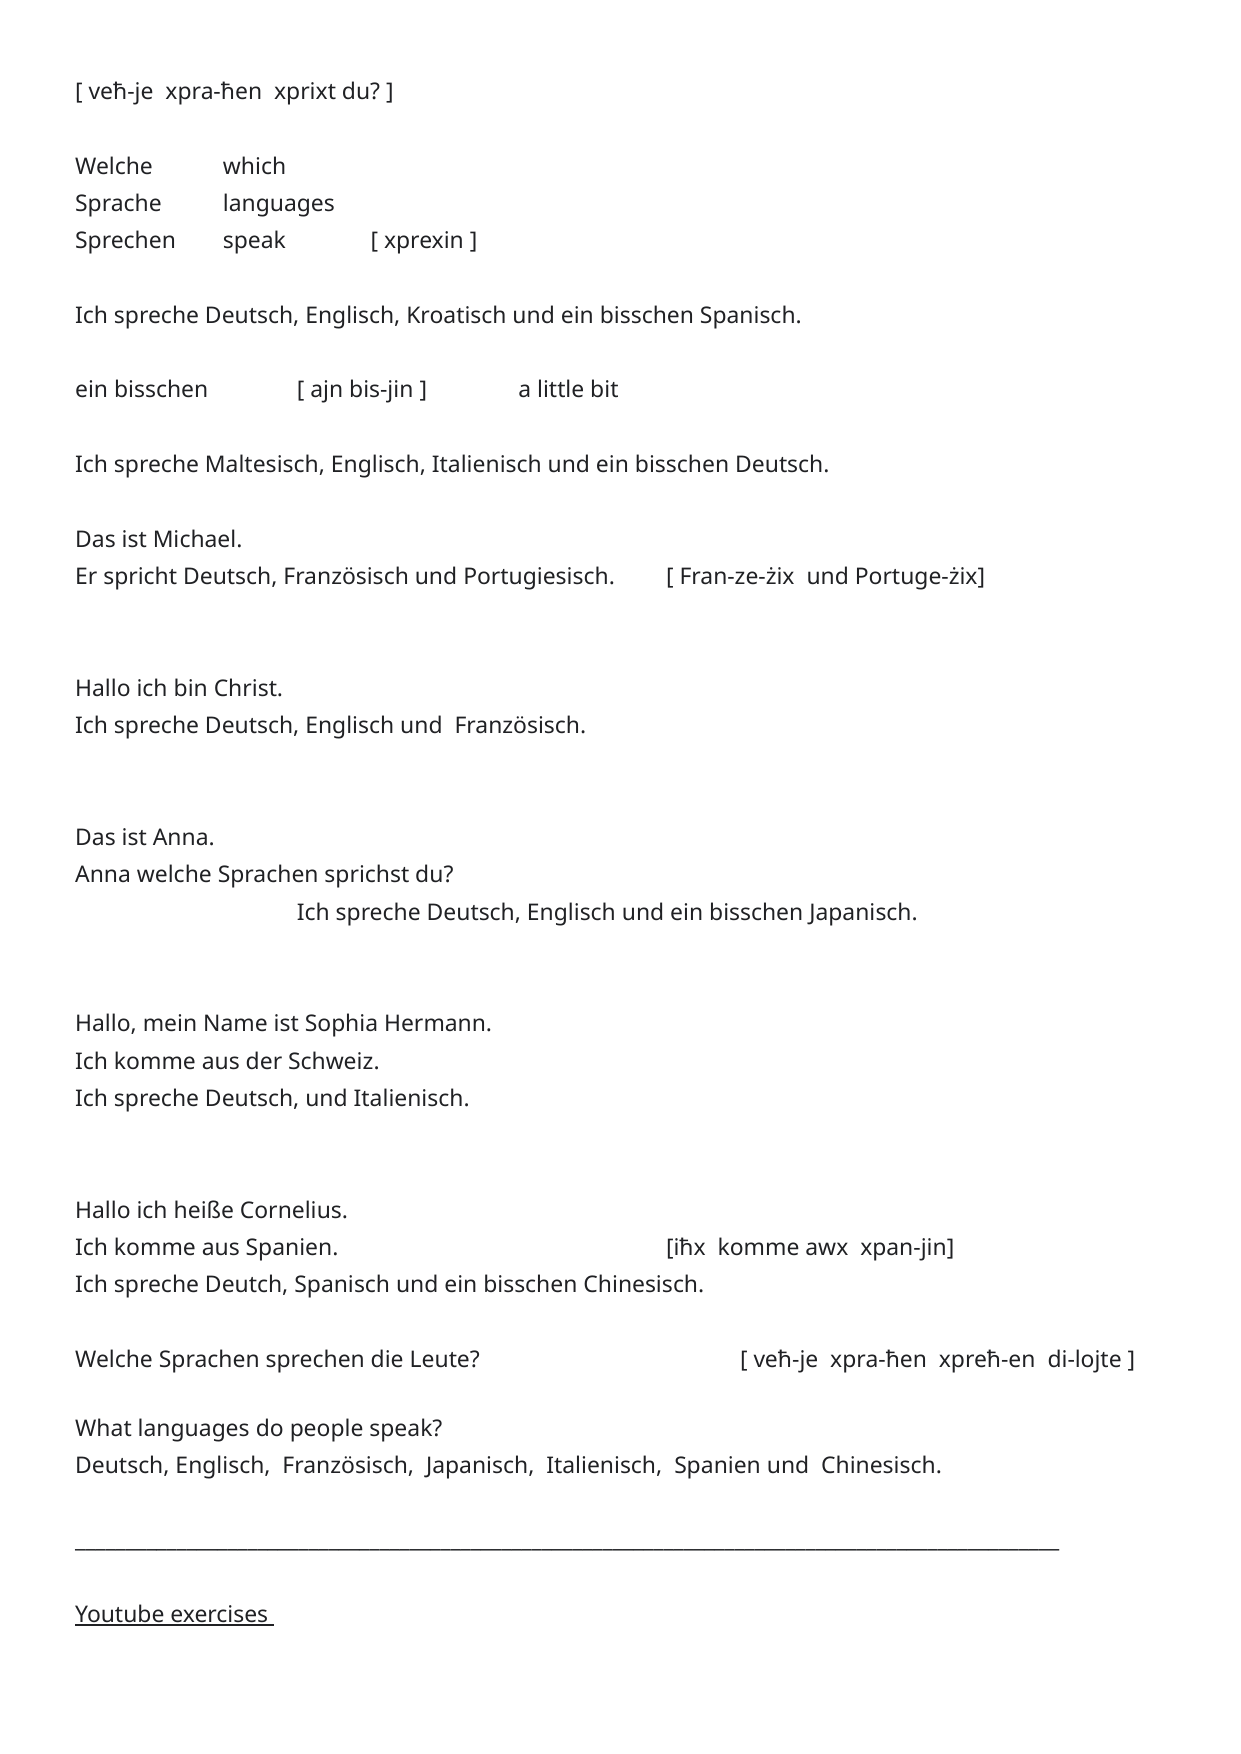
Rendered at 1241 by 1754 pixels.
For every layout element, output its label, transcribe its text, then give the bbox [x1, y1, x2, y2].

text Ich spreche Maltesisch, Englisch, Italienisch und ein bisschen Deutsch. [75, 448, 1165, 479]
text Anna welche Sprachen sprichst du? [75, 858, 1165, 889]
text Youtube exercises [75, 1598, 1165, 1629]
text Deutsch, Englisch, Französisch, Japanisch, Italienisch, Spanien und Chinesisch. [75, 1449, 1165, 1480]
text Ich spreche Deutch, Spanisch und ein bisschen Chinesisch. [75, 1268, 1165, 1299]
text Ich spreche Deutsch, und Italienisch. [75, 1082, 1165, 1113]
text Welche which [75, 149, 1165, 181]
text Er spricht Deutsch, Französisch und Portugiesisch. [ Fran-ze-żix und Portuge-żix] [75, 560, 1165, 591]
text Welche Sprachen sprechen die Leute? [ veħ-je xpra-ħen xpreħ-en di-lojte ] [75, 1343, 1165, 1405]
text Hallo ich bin Christ. [75, 672, 1165, 703]
text _________________________________________________________________________________________________ [75, 1523, 1165, 1554]
text What languages ​​do people speak? [75, 1411, 1165, 1443]
text Sprache languages [75, 187, 1165, 218]
text Ich spreche Deutsch, Englisch und ein bisschen Japanisch. [75, 895, 1165, 927]
text Ich komme aus der Schweiz. [75, 1044, 1165, 1076]
text Hallo ich heiße Cornelius. [75, 1194, 1165, 1225]
text [ veħ-je xpra-ħen xprixt du? ] [75, 75, 1165, 106]
text ein bisschen [ ajn bis-jin ] a little bit [75, 373, 1165, 404]
text Ich komme aus Spanien. [iħx komme awx xpan-jin] [75, 1231, 1165, 1262]
text Hallo, mein Name ist Sophia Hermann. [75, 1007, 1165, 1038]
text Sprechen speak [ xprexin ] [75, 224, 1165, 255]
text Das ist Michael. [75, 522, 1165, 554]
text Das ist Anna. [75, 821, 1165, 852]
text Ich spreche Deutsch, Englisch und Französisch. [75, 709, 1165, 740]
text Ich spreche Deutsch, Englisch, Kroatisch und ein bisschen Spanisch. [75, 299, 1165, 330]
